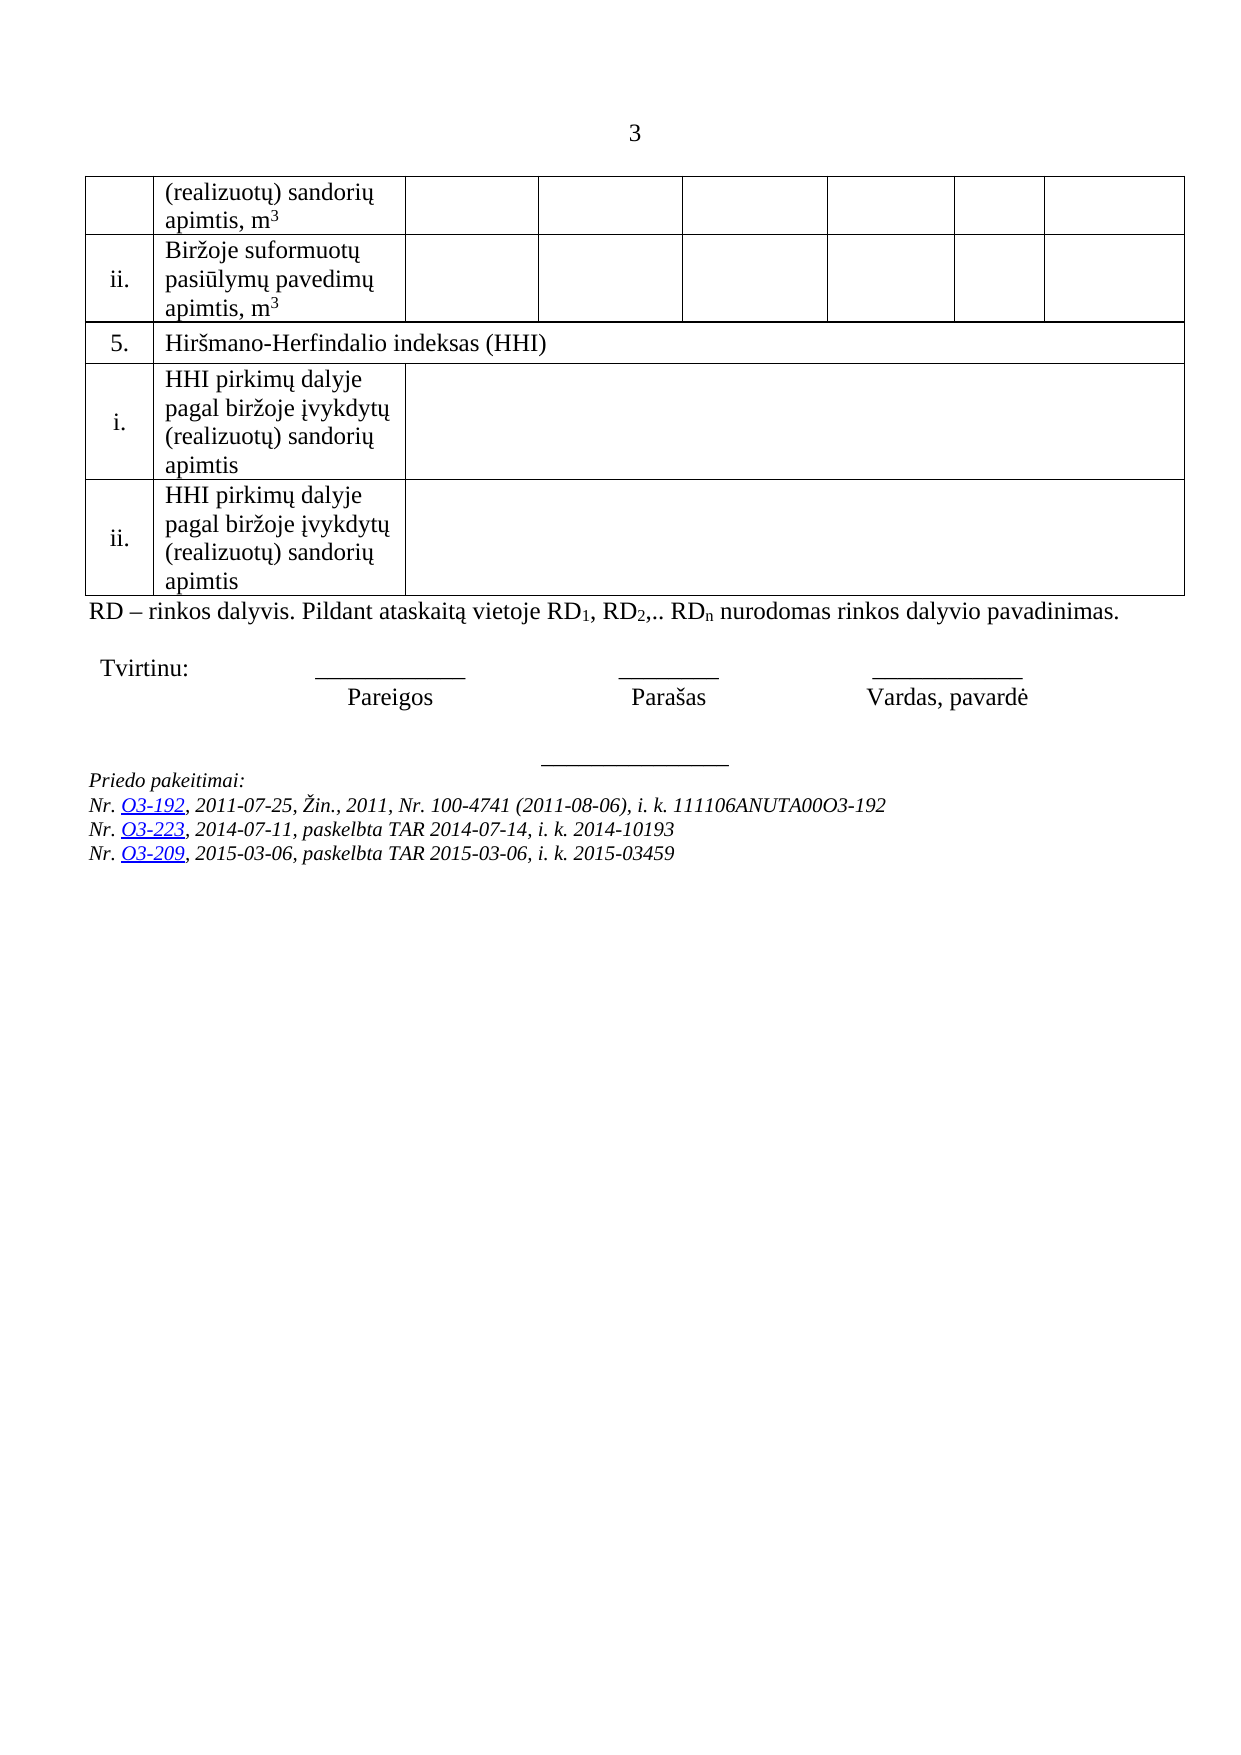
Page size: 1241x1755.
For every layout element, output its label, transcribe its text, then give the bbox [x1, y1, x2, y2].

text Nr. O3-209, 2015-03-06, paskelbta TAR 2015-03-06, i. k. 2015-03459 [89, 841, 1181, 865]
table_cell HHI pirkimų dalyje pagal biržoje įvykdytų (realizuotų) sandorių apimtis [154, 480, 405, 595]
table_cell [828, 177, 954, 234]
text _______________ [89, 740, 1181, 768]
table_cell [683, 177, 827, 234]
text Nr. O3-192, 2011-07-25, Žin., 2011, Nr. 100-4741 (2011-08-06), i. k. 111106ANUTA00O3-192 [89, 792, 1181, 817]
table_cell [828, 235, 954, 321]
table_cell [683, 235, 827, 321]
table_cell [406, 480, 1184, 595]
table_cell ii. [86, 480, 153, 595]
table_cell [406, 364, 1184, 479]
text Priedo pakeitimai: [89, 768, 1181, 792]
table_cell [86, 177, 153, 234]
table_header Tvirtinu: [89, 654, 245, 711]
table_cell HHI pirkimų dalyje pagal biržoje įvykdytų (realizuotų) sandorių apimtis [154, 364, 405, 479]
table_cell Biržoje suformuotų pasiūlymų pavedimų apimtis, m3 [154, 235, 405, 321]
table_cell [955, 177, 1044, 234]
table_cell [1045, 235, 1184, 321]
table_cell [539, 235, 682, 321]
text RD – rinkos dalyvis. Pildant ataskaitą vietoje RD1, RD2,.. RDn nurodomas rinkos dalyvio pavadinimas. [89, 596, 1181, 625]
table_cell ii. [86, 235, 153, 321]
table_cell [955, 235, 1044, 321]
table_cell 5. [86, 323, 153, 363]
table_header ____________ Vardas, pavardė [802, 654, 1092, 711]
table_header ____________ Pareigos [245, 654, 536, 711]
table_cell [406, 177, 538, 234]
table_cell Hiršmano-Herfindalio indeksas (HHI) [154, 323, 1184, 363]
table_cell [1045, 177, 1184, 234]
table_cell (realizuotų) sandorių apimtis, m3 [154, 177, 405, 234]
table_header ________ Parašas [536, 654, 802, 711]
table_cell i. [86, 364, 153, 479]
table_cell [406, 235, 538, 321]
table_cell [539, 177, 682, 234]
text Nr. O3-223, 2014-07-11, paskelbta TAR 2014-07-14, i. k. 2014-10193 [89, 817, 1181, 841]
